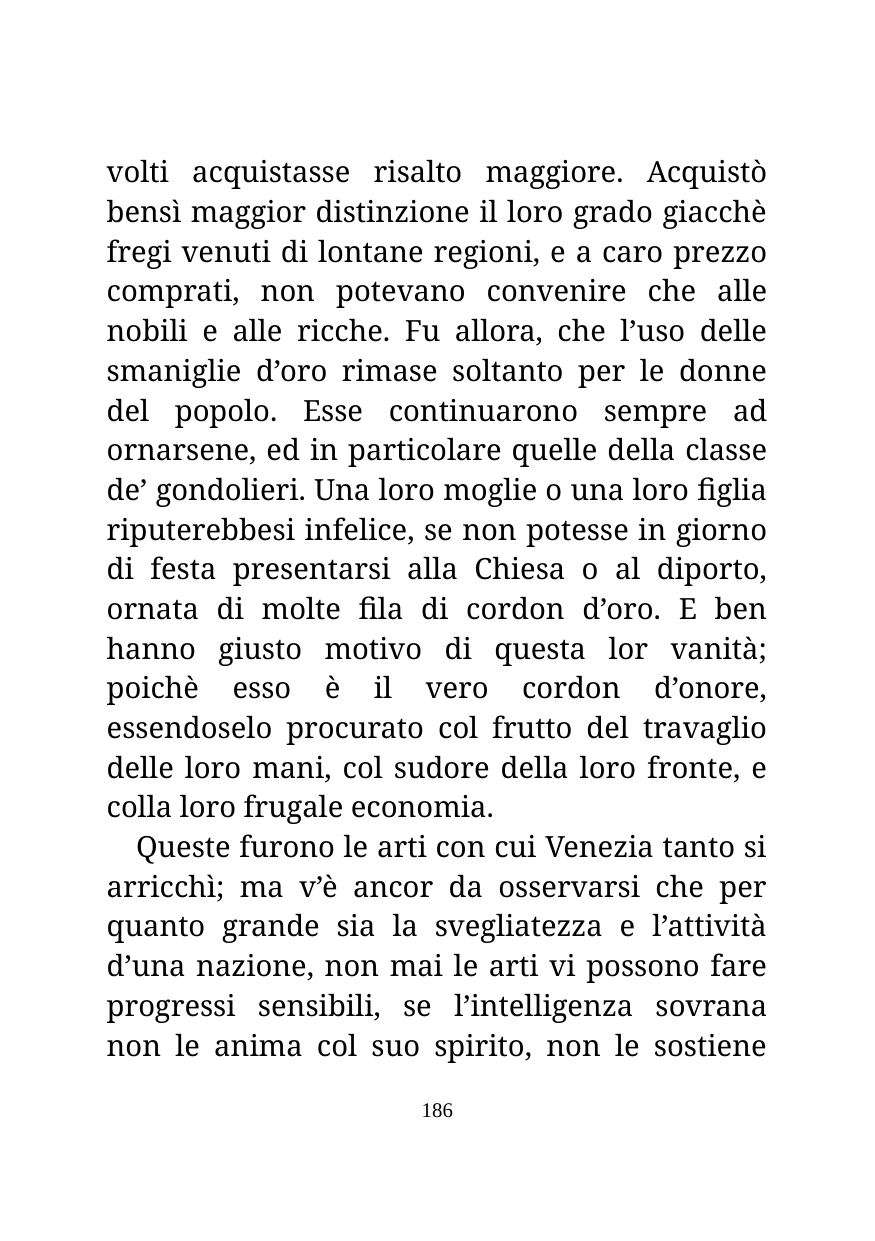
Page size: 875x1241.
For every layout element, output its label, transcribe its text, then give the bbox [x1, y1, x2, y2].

text volti acquistasse risalto maggiore. Acquistò bensì maggior distinzione il loro grado giacchè fregi venuti di lontane regioni, e a caro prezzo comprati, non potevano convenire che alle nobili e alle ricche. Fu allora, che l’uso delle smaniglie d’oro rimase soltanto per le donne del popolo. Esse continuarono sempre ad ornarsene, ed in particolare quelle della classe de’ gondolieri. Una loro moglie o una loro figlia riputerebbesi infelice, se non potesse in giorno di festa presentarsi alla Chiesa o al diporto, ornata di molte fila di cordon d’oro. E ben hanno giusto motivo di questa lor vanità; poichè esso è il vero cordon d’onore, essendoselo procurato col frutto del travaglio delle loro mani, col sudore della loro fronte, e colla loro frugale economia. [106, 152, 768, 826]
text Queste furono le arti con cui Venezia tanto si arricchì; ma v’è ancor da osservarsi che per quanto grande sia la svegliatezza e l’attività d’una nazione, non mai le arti vi possono fare progressi sensibili, se l’intelligenza sovrana non le anima col suo spirito, non le sostiene [106, 826, 768, 1064]
